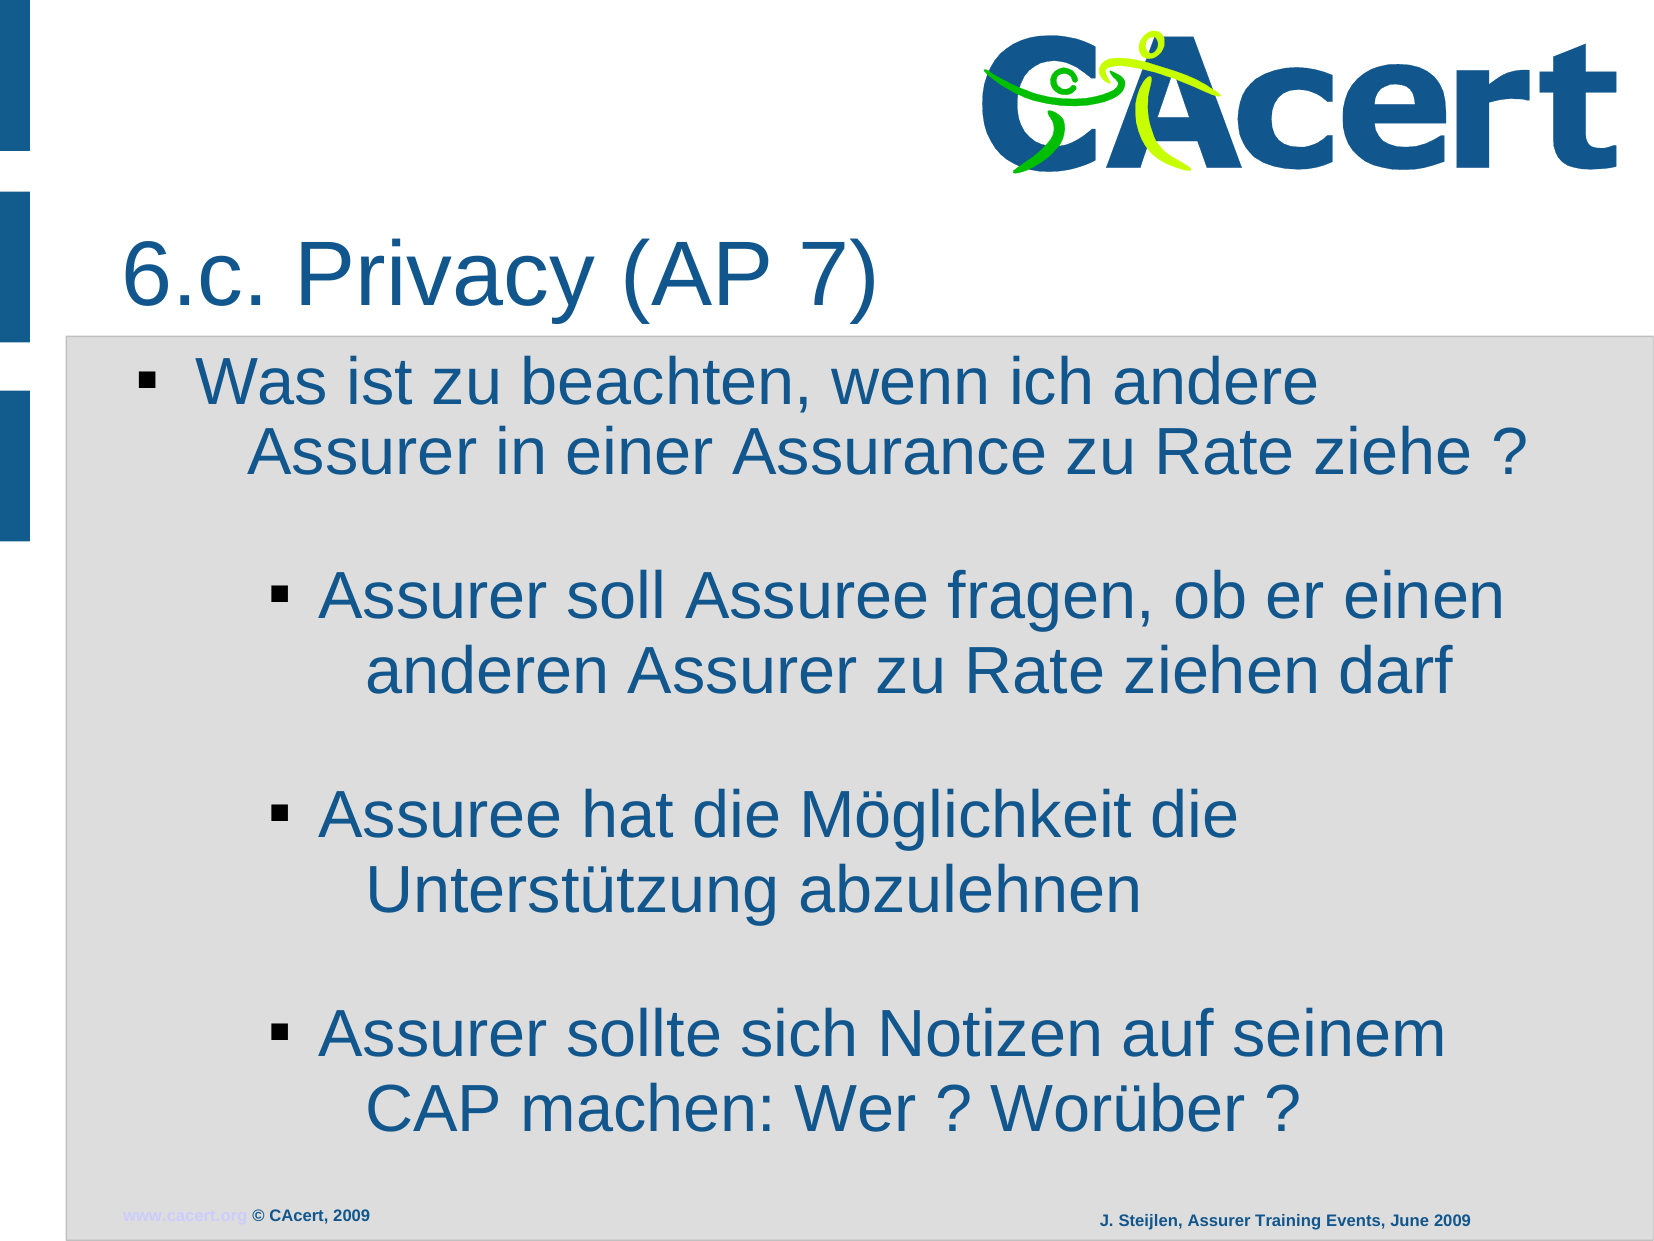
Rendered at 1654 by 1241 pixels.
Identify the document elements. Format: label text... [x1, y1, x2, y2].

title 6.c. Privacy (AP 7) [121, 167, 1533, 326]
list Was ist zu beachten, wenn ich andere Assurer in einer Assurance zu Rate ziehe ? Assurer soll Assuree fragen, ob er einen anderen Assurer zu Rate ziehen darf Assuree hat die Möglichkeit die Unterstützung abzulehnen Assurer sollte sich Notizen auf seinem CAP machen: Wer ? Worüber ? [121, 344, 1533, 1182]
